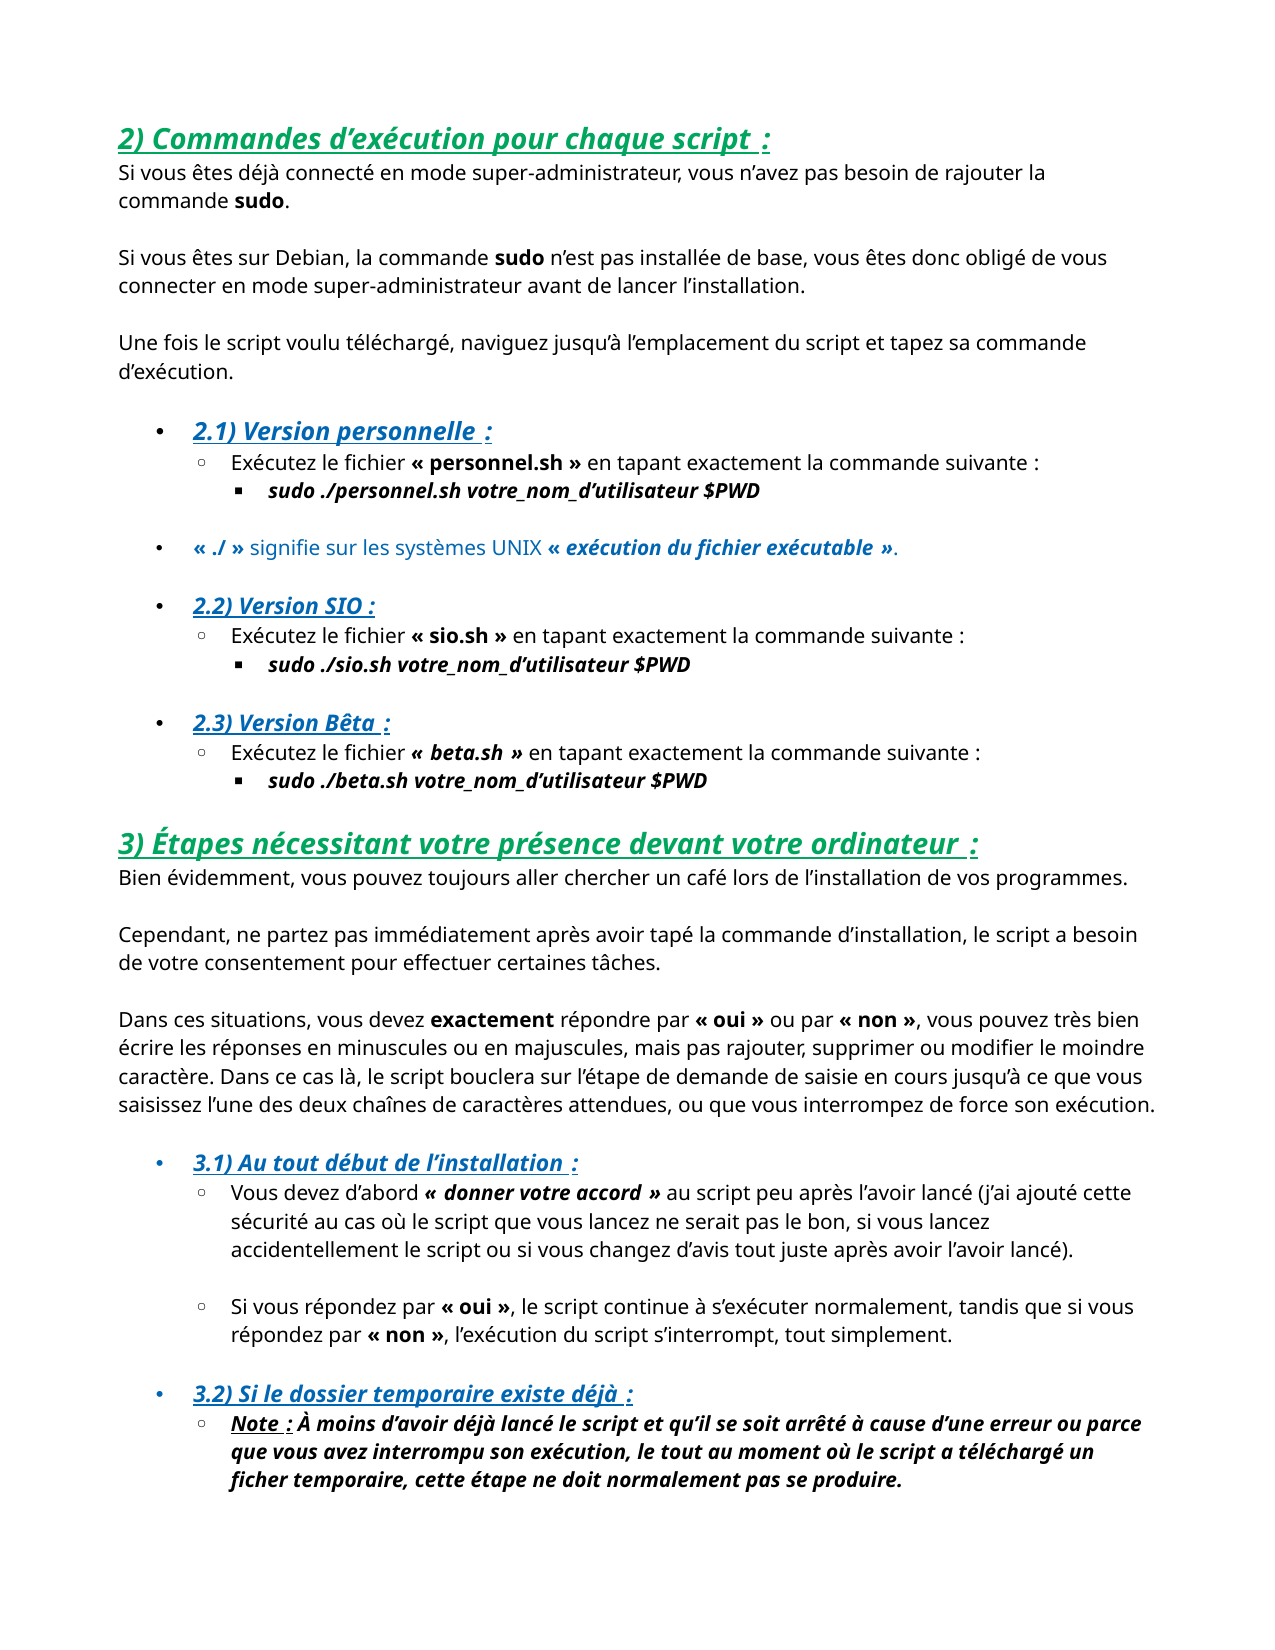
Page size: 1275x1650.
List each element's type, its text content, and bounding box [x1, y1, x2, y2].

list sudo ./beta.sh votre_nom_d’utilisateur $PWD [231, 766, 1157, 795]
text Cependant, ne partez pas immédiatement après avoir tapé la commande d’installation, le script a besoin de votre consentement pour effectuer certaines tâches. [118, 920, 1157, 977]
text Bien évidemment, vous pouvez toujours aller chercher un café lors de l’installation de vos programmes. [118, 863, 1157, 891]
list « ./ » signifie sur les systèmes UNIX « exécution du fichier exécutable ». [156, 533, 1157, 562]
list 3.1) Au tout début de l’installation : [156, 1147, 1157, 1178]
list 2.1) Version personnelle : [156, 414, 1157, 448]
list Vous devez d’abord « donner votre accord » au script peu après l’avoir lancé (j’ai ajouté cette sécurité au cas où le script que vous lancez ne serait pas le bon, si vous lancez accidentellement le script ou si vous changez d’avis tout juste après avoir l’avoir lancé). [193, 1178, 1157, 1264]
list sudo ./personnel.sh votre_nom_d’utilisateur $PWD [231, 476, 1157, 505]
list Si vous répondez par « oui », le script continue à s’exécuter normalement, tandis que si vous répondez par « non », l’exécution du script s’interrompt, tout simplement. [193, 1292, 1157, 1349]
list 3.2) Si le dossier temporaire existe déjà : [156, 1377, 1157, 1409]
text 2) Commandes d’exécution pour chaque script : [118, 118, 1157, 158]
text 3) Étapes nécessitant votre présence devant votre ordinateur : [118, 823, 1157, 863]
list 2.3) Version Bêta : [156, 707, 1157, 738]
list 2.2) Version SIO : [156, 590, 1157, 621]
text Si vous êtes déjà connecté en mode super-administrateur, vous n’avez pas besoin de rajouter la commande sudo. [118, 158, 1157, 215]
list Exécutez le fichier « sio.sh » en tapant exactement la commande suivante : [193, 621, 1157, 650]
text Dans ces situations, vous devez exactement répondre par « oui » ou par « non », vous pouvez très bien écrire les réponses en minuscules ou en majuscules, mais pas rajouter, supprimer ou modifier le moindre caractère. Dans ce cas là, le script bouclera sur l’étape de demande de saisie en cours jusqu’à ce que vous saisissez l’une des deux chaînes de caractères attendues, ou que vous interrompez de force son exécution. [118, 1005, 1157, 1119]
list Exécutez le fichier « personnel.sh » en tapant exactement la commande suivante : [193, 448, 1157, 476]
text Si vous êtes sur Debian, la commande sudo n’est pas installée de base, vous êtes donc obligé de vous connecter en mode super-administrateur avant de lancer l’installation. [118, 243, 1157, 300]
list Exécutez le fichier « beta.sh » en tapant exactement la commande suivante : [193, 738, 1157, 766]
list Note : À moins d’avoir déjà lancé le script et qu’il se soit arrêté à cause d’une erreur ou parce que vous avez interrompu son exécution, le tout au moment où le script a téléchargé un ficher temporaire, cette étape ne doit normalement pas se produire. [193, 1409, 1157, 1494]
list sudo ./sio.sh votre_nom_d’utilisateur $PWD [231, 650, 1157, 678]
text Une fois le script voulu téléchargé, naviguez jusqu’à l’emplacement du script et tapez sa commande d’exécution. [118, 328, 1157, 385]
